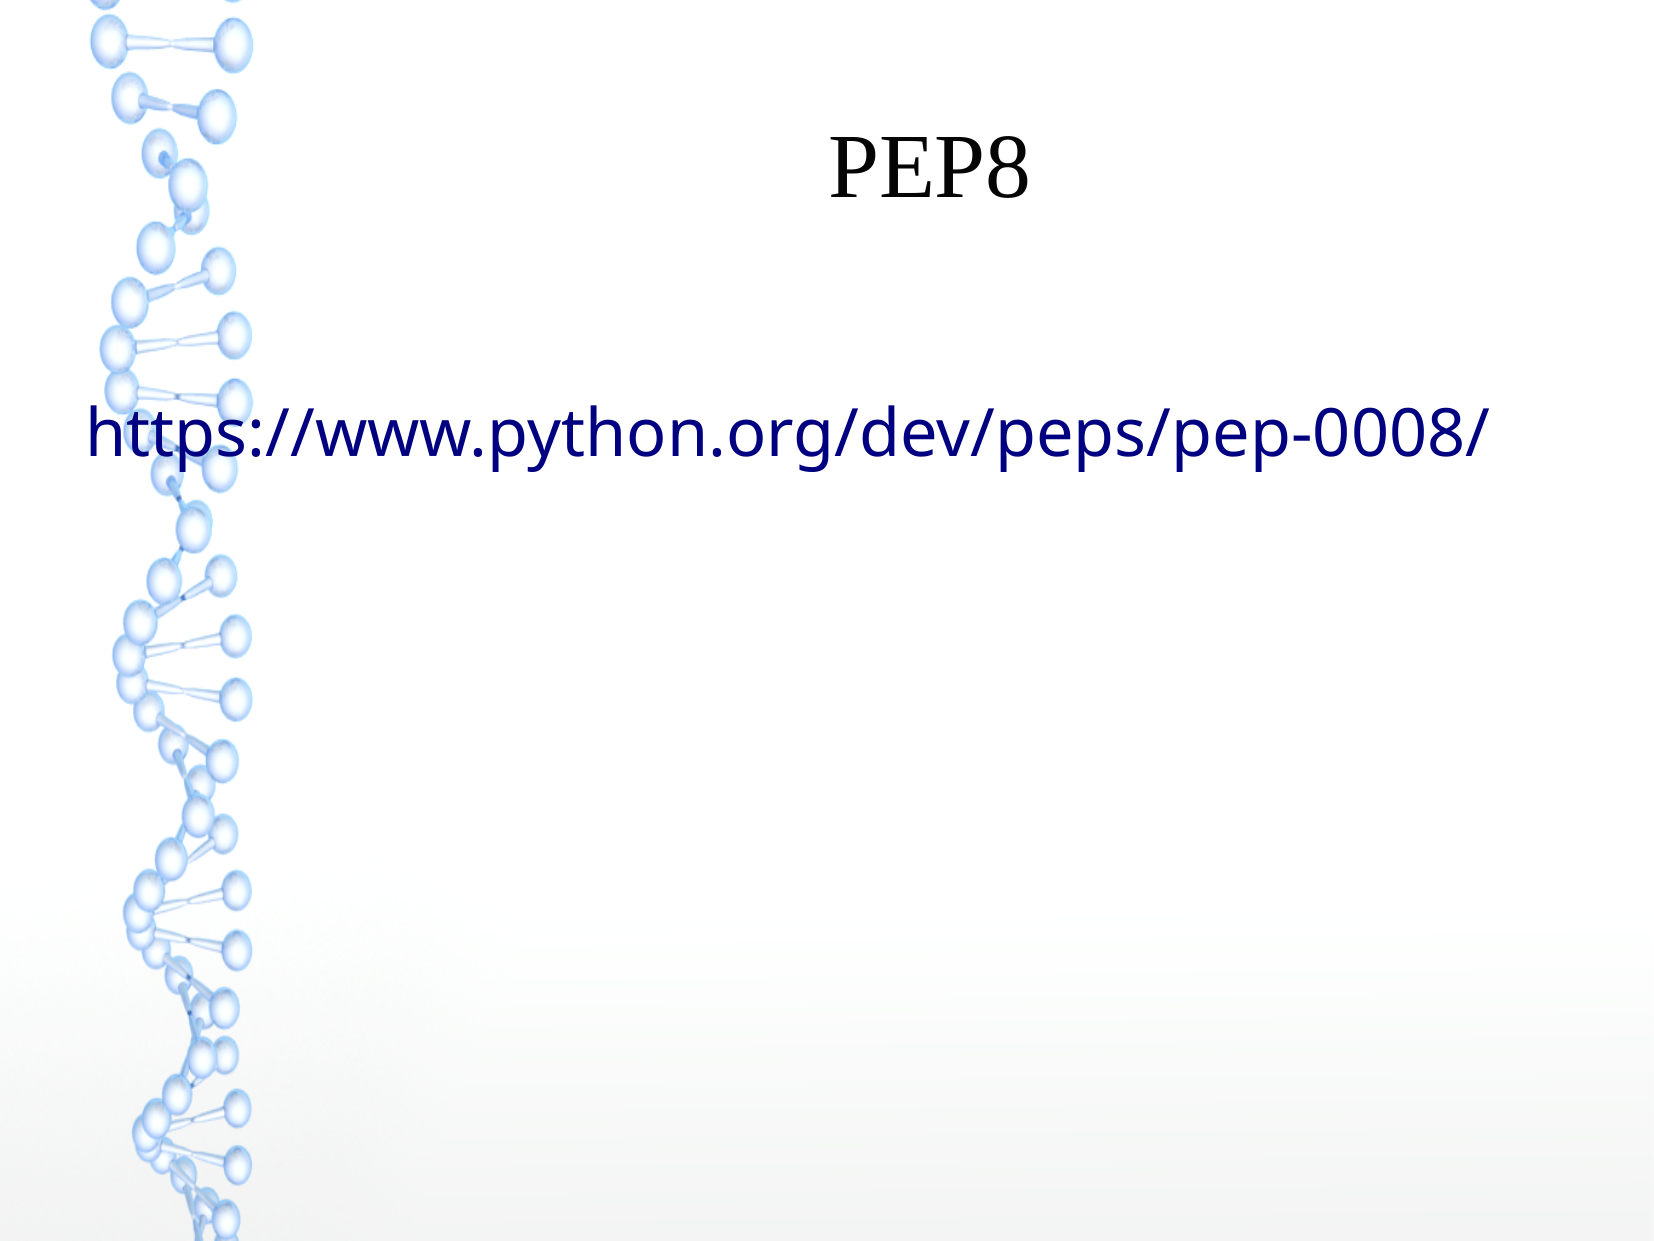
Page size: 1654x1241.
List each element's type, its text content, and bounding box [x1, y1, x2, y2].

picture [0, 0, 1654, 1241]
title PEP8 [265, 89, 1595, 243]
text_box https://www.python.org/dev/peps/pep-0008/ [70, 377, 1642, 782]
